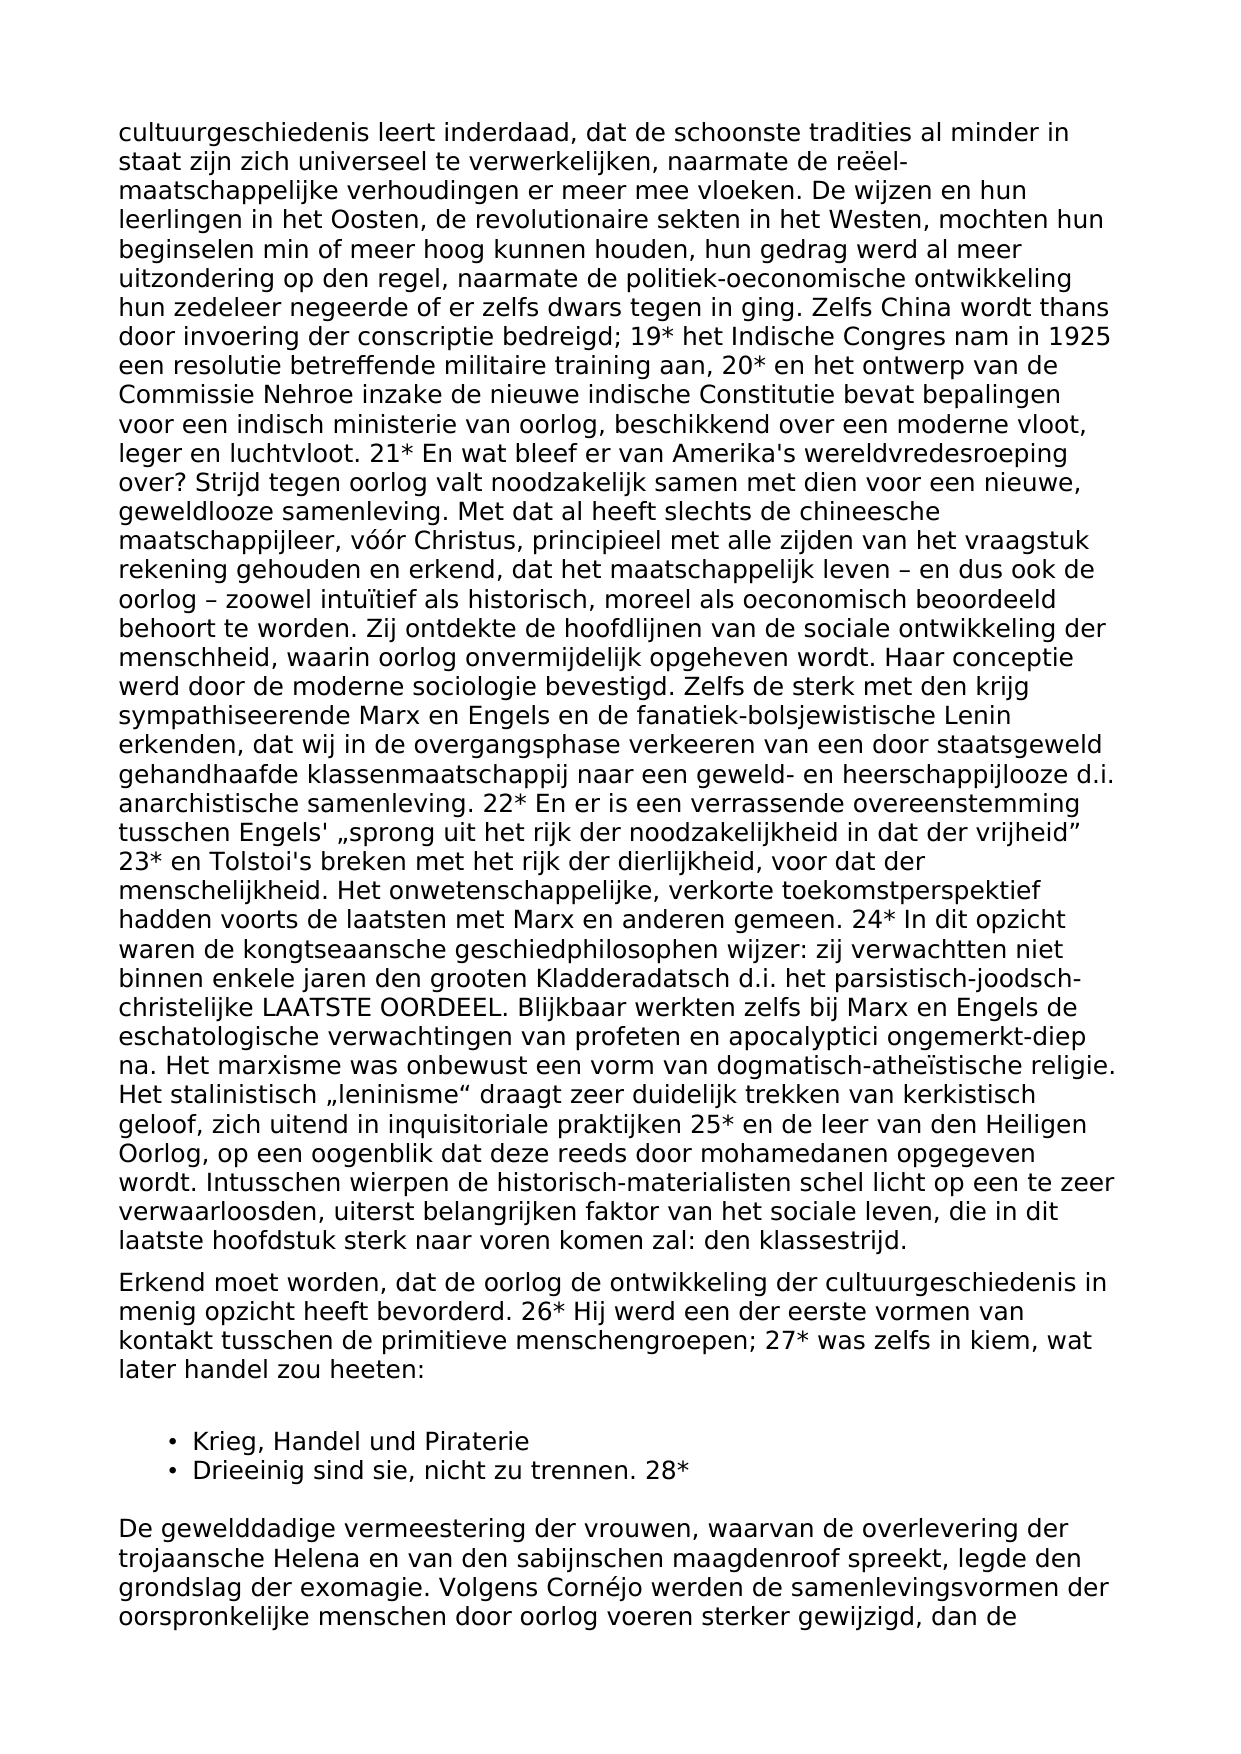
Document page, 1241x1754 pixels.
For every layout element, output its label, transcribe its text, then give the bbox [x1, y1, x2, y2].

list Drieeinig sind sie, nicht zu trennen. 28* [177, 1456, 1122, 1485]
text Erkend moet worden, dat de oorlog de ontwikkeling der cultuurgeschiedenis in menig opzicht heeft bevorderd. 26* Hij werd een der eerste vormen van kontakt tusschen de primitieve menschengroepen; 27* was zelfs in kiem, wat later handel zou heeten: [118, 1268, 1122, 1385]
text cultuurgeschiedenis leert inderdaad, dat de schoonste tradities al minder in staat zijn zich universeel te verwerkelijken, naarmate de reëel-maatschappelijke verhoudingen er meer mee vloeken. De wijzen en hun leerlingen in het Oosten, de revolutionaire sekten in het Westen, mochten hun beginselen min of meer hoog kunnen houden, hun gedrag werd al meer uitzondering op den regel, naarmate de politiek-oeconomische ontwikkeling hun zedeleer negeerde of er zelfs dwars tegen in ging. Zelfs China wordt thans door invoering der conscriptie bedreigd; 19* het Indische Congres nam in 1925 een resolutie betreffende militaire training aan, 20* en het ontwerp van de Commissie Nehroe inzake de nieuwe indische Constitutie bevat bepalingen voor een indisch ministerie van oorlog, beschikkend over een moderne vloot, leger en luchtvloot. 21* En wat bleef er van Amerika's wereldvredesroeping over? Strijd tegen oorlog valt noodzakelijk samen met dien voor een nieuwe, geweldlooze samenleving. Met dat al heeft slechts de chineesche maatschappijleer, vóór Christus, principieel met alle zijden van het vraagstuk rekening gehouden en erkend, dat het maatschappelijk leven – en dus ook de oorlog – zoowel intuïtief als historisch, moreel als oeconomisch beoordeeld behoort te worden. Zij ontdekte de hoofdlijnen van de sociale ontwikkeling der menschheid, waarin oorlog onvermijdelijk opgeheven wordt. Haar conceptie werd door de moderne sociologie bevestigd. Zelfs de sterk met den krijg sympathiseerende Marx en Engels en de fanatiek-bolsjewistische Lenin erkenden, dat wij in de overgangsphase verkeeren van een door staatsgeweld gehandhaafde klassenmaatschappij naar een geweld- en heerschappijlooze d.i. anarchistische samenleving. 22* En er is een verrassende overeenstemming tusschen Engels' „sprong uit het rijk der noodzakelijkheid in dat der vrijheid” 23* en Tolstoi's breken met het rijk der dierlijkheid, voor dat der menschelijkheid. Het onwetenschappelijke, verkorte toekomstperspektief hadden voorts de laatsten met Marx en anderen gemeen. 24* In dit opzicht waren de kongtseaansche geschiedphilosophen wijzer: zij verwachtten niet binnen enkele jaren den grooten Kladderadatsch d.i. het parsistisch-joodsch-christelijke LAATSTE OORDEEL. Blijkbaar werkten zelfs bij Marx en Engels de eschatologische verwachtingen van profeten en apocalyptici ongemerkt-diep na. Het marxisme was onbewust een vorm van dogmatisch-atheïstische religie. Het stalinistisch „leninisme“ draagt zeer duidelijk trekken van kerkistisch geloof, zich uitend in inquisitoriale praktijken 25* en de leer van den Heiligen Oorlog, op een oogenblik dat deze reeds door mohamedanen opgegeven wordt. Intusschen wierpen de historisch-materialisten schel licht op een te zeer verwaarloosden, uiterst belangrijken faktor van het sociale leven, die in dit laatste hoofdstuk sterk naar voren komen zal: den klassestrijd. [118, 118, 1122, 1256]
list Krieg, Handel und Piraterie [177, 1427, 1122, 1456]
text De gewelddadige vermeestering der vrouwen, waarvan de overlevering der trojaansche Helena en van den sabijnschen maagdenroof spreekt, legde den grondslag der exomagie. Volgens Cornéjo werden de samenlevingsvormen der oorspronkelijke menschen door oorlog voeren sterker gewijzigd, dan de [118, 1514, 1122, 1631]
